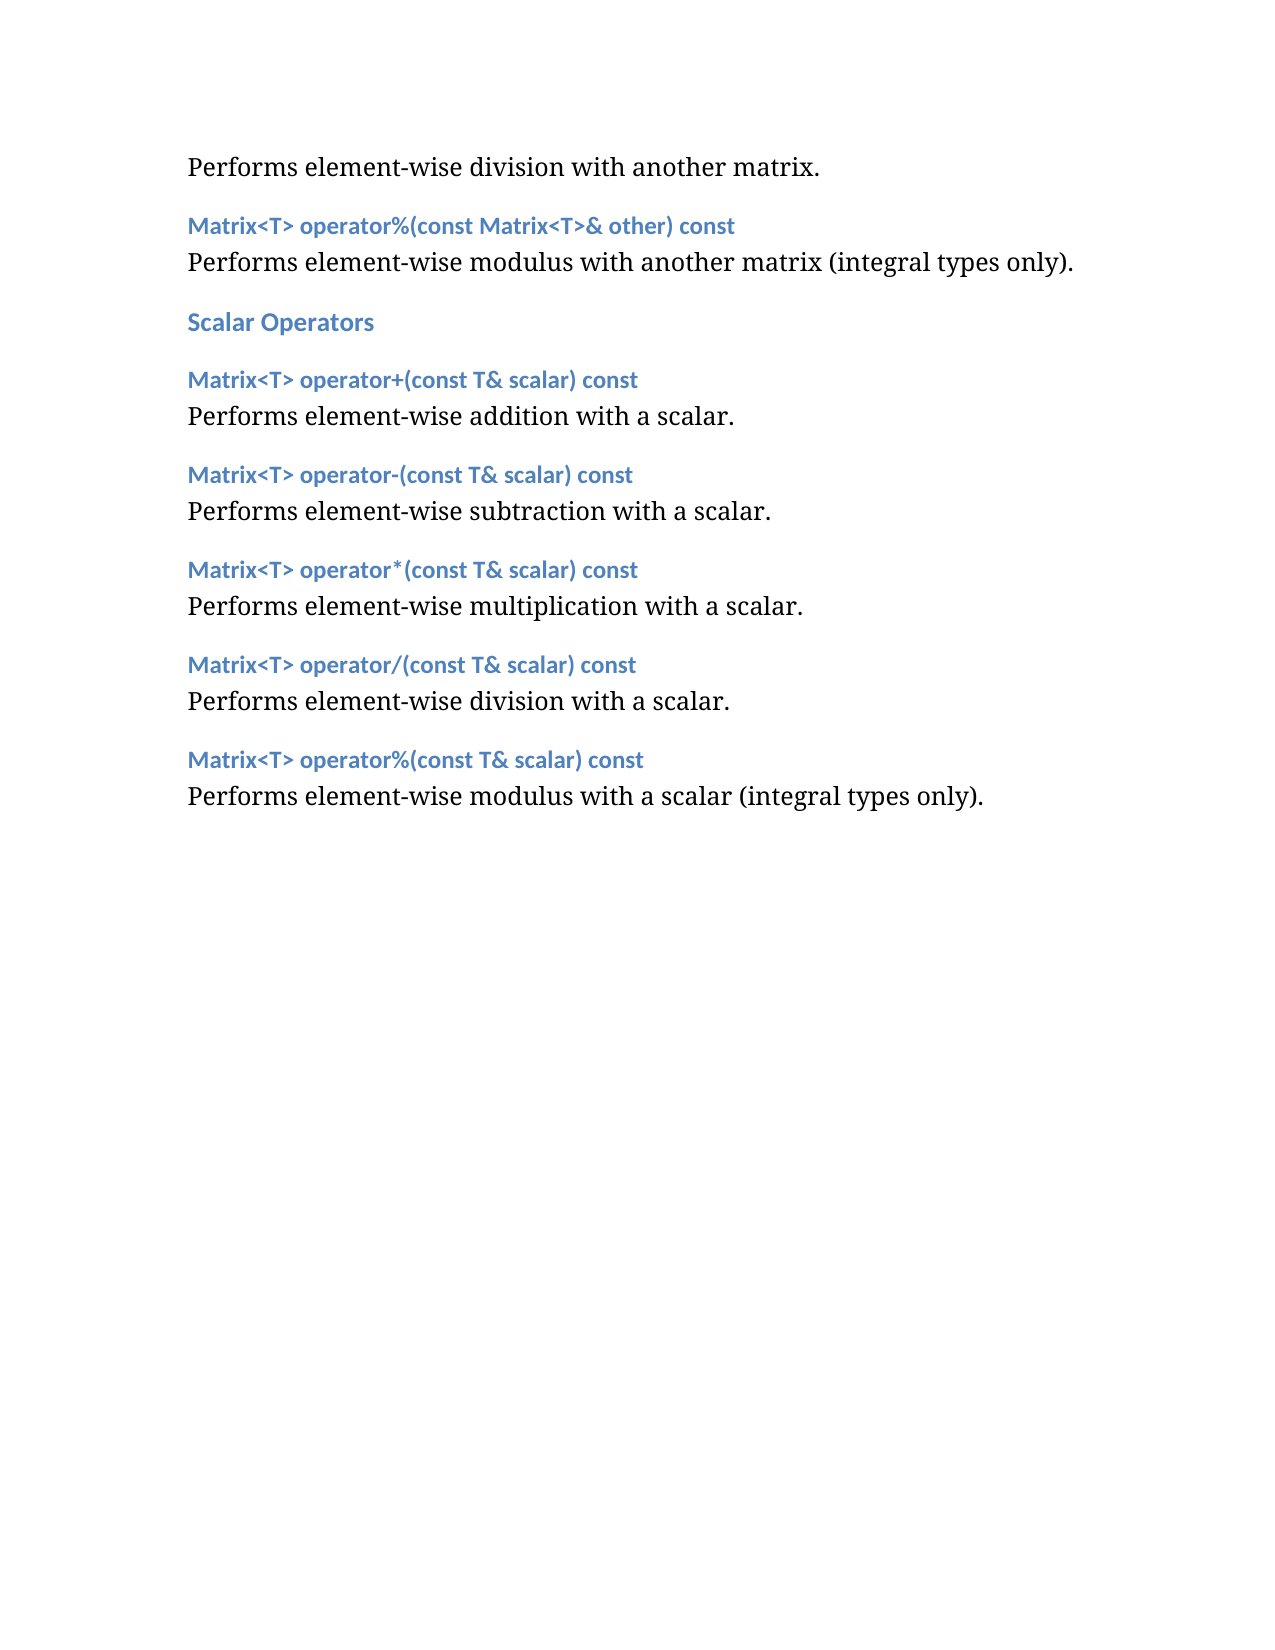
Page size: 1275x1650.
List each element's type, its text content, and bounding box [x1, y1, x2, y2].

text Performs element-wise modulus with a scalar (integral types only). [187, 779, 1087, 813]
text Performs element-wise addition with a scalar. [187, 399, 1087, 433]
subtitle Matrix<T> operator+(const T& scalar) const [187, 364, 1087, 394]
subtitle Matrix<T> operator%(const Matrix<T>& other) const [187, 210, 1087, 241]
text Performs element-wise multiplication with a scalar. [187, 589, 1087, 623]
subtitle Matrix<T> operator*(const T& scalar) const [187, 554, 1087, 584]
subtitle Matrix<T> operator/(const T& scalar) const [187, 649, 1087, 679]
text Performs element-wise modulus with another matrix (integral types only). [187, 245, 1087, 279]
subtitle Matrix<T> operator-(const T& scalar) const [187, 459, 1087, 489]
subtitle Scalar Operators [187, 305, 1087, 338]
text Performs element-wise division with a scalar. [187, 684, 1087, 718]
text Performs element-wise subtraction with a scalar. [187, 494, 1087, 528]
subtitle Matrix<T> operator%(const T& scalar) const [187, 744, 1087, 774]
text Performs element-wise division with another matrix. [187, 150, 1087, 184]
